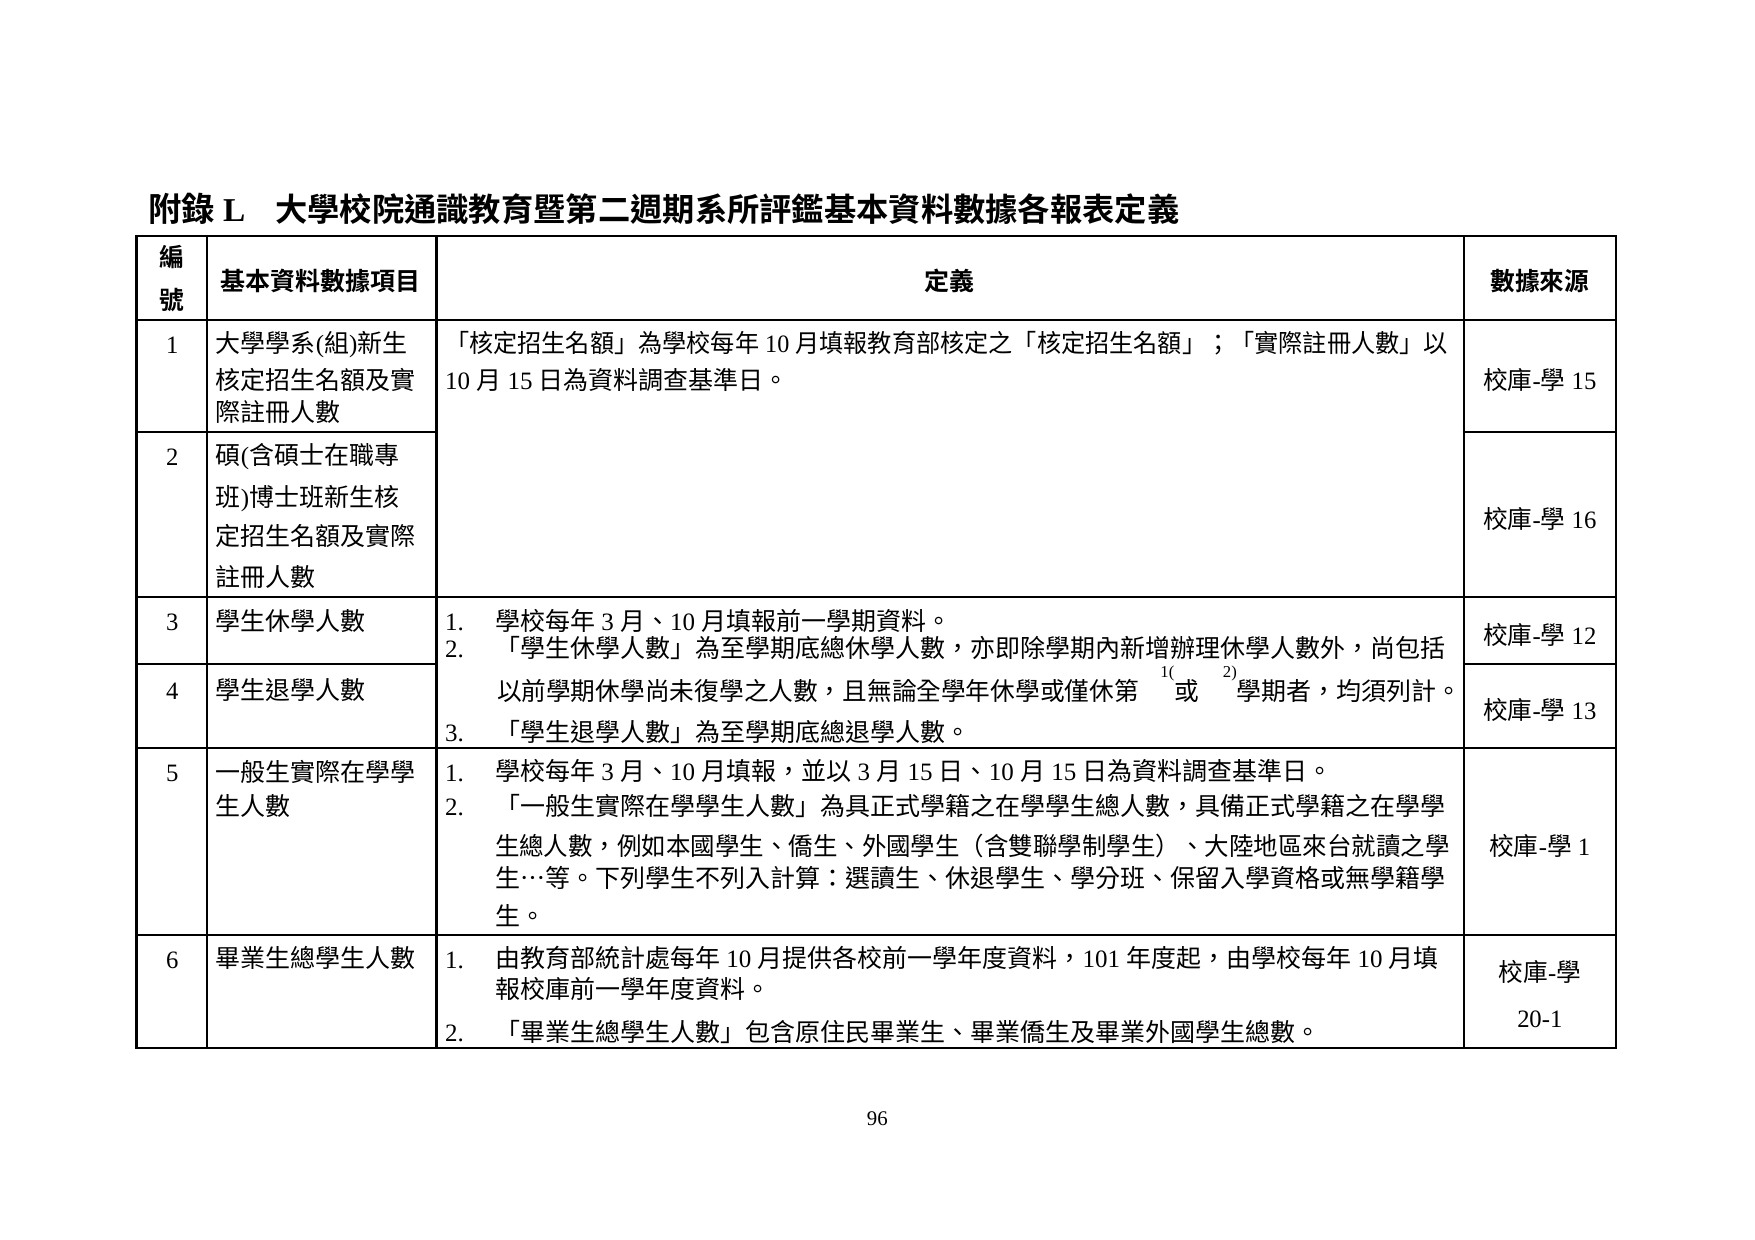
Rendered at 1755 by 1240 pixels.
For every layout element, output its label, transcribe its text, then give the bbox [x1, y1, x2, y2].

table_cell 生…等。下列學生不列入計算：選讀生、休退學生、學分班、保留入學資格或無學籍學 [480, 861, 1463, 893]
table_cell [1149, 598, 1174, 636]
table_cell 1. [438, 936, 480, 973]
table_cell [1149, 396, 1174, 428]
table_cell [208, 861, 435, 893]
table_cell [438, 431, 480, 470]
table_cell [1174, 551, 1201, 593]
table_cell [1149, 987, 1174, 1005]
table_header [438, 237, 480, 272]
table_cell [1149, 296, 1174, 316]
table_cell 1. [438, 598, 480, 636]
table_cell 1. [438, 749, 480, 787]
table_cell 6 [138, 936, 206, 973]
table_cell 學生退學人數 [208, 665, 435, 705]
table_cell [138, 821, 206, 861]
table_cell 學生休學人數 [208, 598, 435, 636]
table_cell [438, 512, 480, 534]
table_cell 10 月 15 日為資料調查基準日。 [438, 359, 1149, 396]
table_cell [138, 512, 206, 534]
table_cell 核定招生名額及實 [208, 359, 435, 396]
table_cell [1174, 705, 1201, 726]
table_cell [480, 512, 1149, 534]
table_cell 學校每年 3 月、10 月填報，並以 3 月 15 日、10 月 15 日為資料調查基準日。 [480, 749, 1463, 787]
table_cell [438, 987, 480, 1005]
table_cell [1149, 431, 1174, 470]
table_cell [480, 551, 1149, 593]
table_cell [1149, 359, 1174, 396]
table_cell 「學生退學人數」為至學期底總退學人數。 [480, 705, 1149, 747]
table_cell [138, 470, 206, 512]
table_cell [480, 296, 1149, 316]
table_cell [1201, 470, 1463, 512]
table_cell [1149, 512, 1174, 534]
table_cell 校庫-學 13 [1465, 680, 1615, 726]
table_cell [138, 1005, 206, 1033]
table_cell [208, 987, 435, 1005]
table_cell [1201, 359, 1463, 396]
table_cell [480, 470, 1149, 512]
table_cell [438, 974, 480, 987]
table_cell 學校每年 3 月、10 月填報前一學期資料。 [480, 598, 1149, 636]
table_cell [438, 861, 480, 893]
table_cell [480, 431, 1149, 470]
table_cell 生總人數，例如本國學生、僑生、外國學生（含雙聯學制學生）、大陸地區來台就讀之學 [480, 821, 1463, 861]
table_cell [1465, 861, 1615, 893]
table_cell 大學學系(組)新生 [208, 321, 435, 359]
table_cell [1174, 396, 1201, 428]
table_cell [1149, 705, 1174, 726]
table_cell [1201, 512, 1463, 534]
table_cell [1465, 433, 1615, 470]
table_cell 碩(含碩士在職專 [208, 433, 435, 470]
table_cell [138, 974, 206, 987]
table_cell [438, 663, 480, 680]
table_cell [438, 534, 480, 551]
table_cell [480, 534, 1149, 551]
table_cell [480, 663, 1149, 680]
table_cell [138, 1033, 206, 1047]
table_cell [438, 396, 480, 428]
table_header [1201, 237, 1463, 272]
table_cell [1149, 273, 1174, 296]
table_cell [438, 470, 480, 512]
table_cell [438, 551, 480, 593]
table_cell 學期者，均須列計。 [1201, 680, 1463, 705]
table_header [1149, 237, 1174, 272]
table_cell 2. [438, 636, 480, 663]
table_cell [1201, 534, 1463, 551]
table_cell [438, 273, 480, 296]
table_cell [1465, 787, 1615, 821]
table_cell [1465, 650, 1615, 663]
table_cell [1201, 987, 1463, 1005]
table_cell 校庫-學 12 [1465, 598, 1615, 650]
table_cell [1149, 534, 1174, 551]
table_cell [1174, 431, 1201, 470]
table_cell [208, 296, 435, 316]
table_cell [438, 894, 480, 931]
table_cell [1149, 470, 1174, 512]
table_header [1174, 237, 1201, 272]
table_cell [438, 296, 480, 316]
table_cell [1174, 598, 1201, 636]
table_cell [208, 1005, 435, 1033]
table_cell [1174, 726, 1201, 747]
table_cell [1201, 551, 1463, 593]
table_cell [438, 680, 480, 705]
table_cell 2. [438, 1005, 480, 1047]
table_cell [1149, 551, 1174, 593]
table_cell 由教育部統計處每年 10 月提供各校前一學年度資料，101 年度起，由學校每年 10 月填 [480, 936, 1463, 973]
table_cell 或 [1174, 680, 1201, 705]
table_cell [208, 974, 435, 987]
table_cell [1201, 598, 1463, 636]
table_cell 20-1 [1465, 987, 1615, 1033]
table_cell 註冊人數 [208, 551, 435, 593]
table_cell [1465, 296, 1615, 316]
table_cell [208, 1033, 435, 1047]
table_cell [138, 705, 206, 726]
table_cell [138, 894, 206, 931]
table_cell [138, 636, 206, 650]
table_cell 一般生實際在學學 [208, 749, 435, 787]
table_cell [1174, 663, 1201, 680]
table_cell [1201, 296, 1463, 316]
table_header 基本資料數據項目 [208, 237, 435, 296]
table_cell 校庫-學 16 [1465, 470, 1615, 534]
table_cell 畢業生總學生人數 [208, 936, 435, 973]
table_cell 校庫-學 15 [1465, 359, 1615, 396]
table_cell 校庫-學 1 [1465, 821, 1615, 861]
table_cell 「學生休學人數」為至學期底總休學人數，亦即除學期內新增辦理休學人數外，尚包括 [480, 636, 1463, 663]
table_cell [138, 396, 206, 428]
table_cell 2) [1201, 663, 1463, 680]
table_header 編 [138, 237, 206, 272]
table_cell [1201, 431, 1463, 470]
table_cell [1201, 726, 1463, 747]
table_cell [208, 705, 435, 726]
table_cell 際註冊人數 [208, 396, 435, 428]
table_cell 3 [138, 598, 206, 636]
table_cell 1( [1149, 663, 1174, 680]
table_cell [1465, 749, 1615, 787]
table_cell [1465, 726, 1615, 747]
table_cell [208, 821, 435, 861]
table_cell [1174, 894, 1201, 931]
table_cell [1174, 273, 1201, 296]
table_cell [1201, 894, 1463, 931]
table_cell 4 [138, 665, 206, 705]
table_cell [1465, 534, 1615, 551]
table_cell [138, 359, 206, 396]
table_cell [208, 894, 435, 931]
table_cell 「核定招生名額」為學校每年 10 月填報教育部核定之「核定招生名額」；「實際註冊人數」以 [438, 321, 1463, 359]
table_cell [1174, 359, 1201, 396]
table_cell 5 [138, 749, 206, 787]
table_cell [1465, 551, 1615, 593]
table_cell 3. [438, 705, 480, 747]
table_cell [1465, 1033, 1615, 1047]
table_cell [138, 726, 206, 747]
table_cell [1149, 726, 1174, 747]
table_cell [1174, 470, 1201, 512]
text 96 [135, 1105, 1619, 1129]
table_cell [1174, 987, 1201, 1005]
table_cell [438, 821, 480, 861]
table_header 定義 [480, 237, 1149, 296]
table_cell [138, 987, 206, 1005]
table_cell 班)博士班新生核 [208, 470, 435, 512]
table_cell 「畢業生總學生人數」包含原住民畢業生、畢業僑生及畢業外國學生總數。 [480, 1005, 1463, 1047]
table_cell [1149, 680, 1174, 705]
table_cell 報校庫前一學年度資料。 [480, 974, 1149, 1005]
table_cell [1149, 894, 1174, 931]
table_cell [480, 396, 1149, 428]
table_cell 2 [138, 433, 206, 470]
table_cell 以前學期休學尚未復學之人數，且無論全學年休學或僅休第 [480, 680, 1149, 705]
text 附錄 L 大學校院通識教育暨第二週期系所評鑑基本資料數據各報表定義 [148, 185, 1612, 231]
table_cell 生。 [480, 894, 1149, 931]
table_cell [138, 650, 206, 663]
table_cell [1201, 273, 1463, 296]
table_cell [138, 861, 206, 893]
table_cell 1 [138, 321, 206, 359]
table_cell [1174, 512, 1201, 534]
table_cell [138, 551, 206, 593]
table_cell [208, 650, 435, 663]
table_cell 號 [138, 273, 206, 316]
table_cell [1465, 321, 1615, 359]
table_cell 2. [438, 787, 480, 821]
table_cell [138, 787, 206, 821]
table_cell [1149, 974, 1174, 987]
table_header 數據來源 [1465, 237, 1615, 296]
table_cell [1465, 665, 1615, 680]
table_cell [1201, 705, 1463, 726]
table_cell [208, 636, 435, 650]
table_cell [138, 534, 206, 551]
table_cell [1174, 534, 1201, 551]
table_cell 定招生名額及實際 [208, 512, 435, 551]
table_cell [1465, 396, 1615, 428]
table_cell [208, 726, 435, 747]
table_cell [1201, 396, 1463, 428]
table_cell 「一般生實際在學學生人數」為具正式學籍之在學學生總人數，具備正式學籍之在學學 [480, 787, 1463, 821]
table_cell [1174, 296, 1201, 316]
table_cell [1465, 894, 1615, 931]
table_cell [1201, 974, 1463, 987]
table_cell 生人數 [208, 787, 435, 821]
table_cell 校庫-學 [1465, 936, 1615, 987]
table_cell [1174, 974, 1201, 987]
